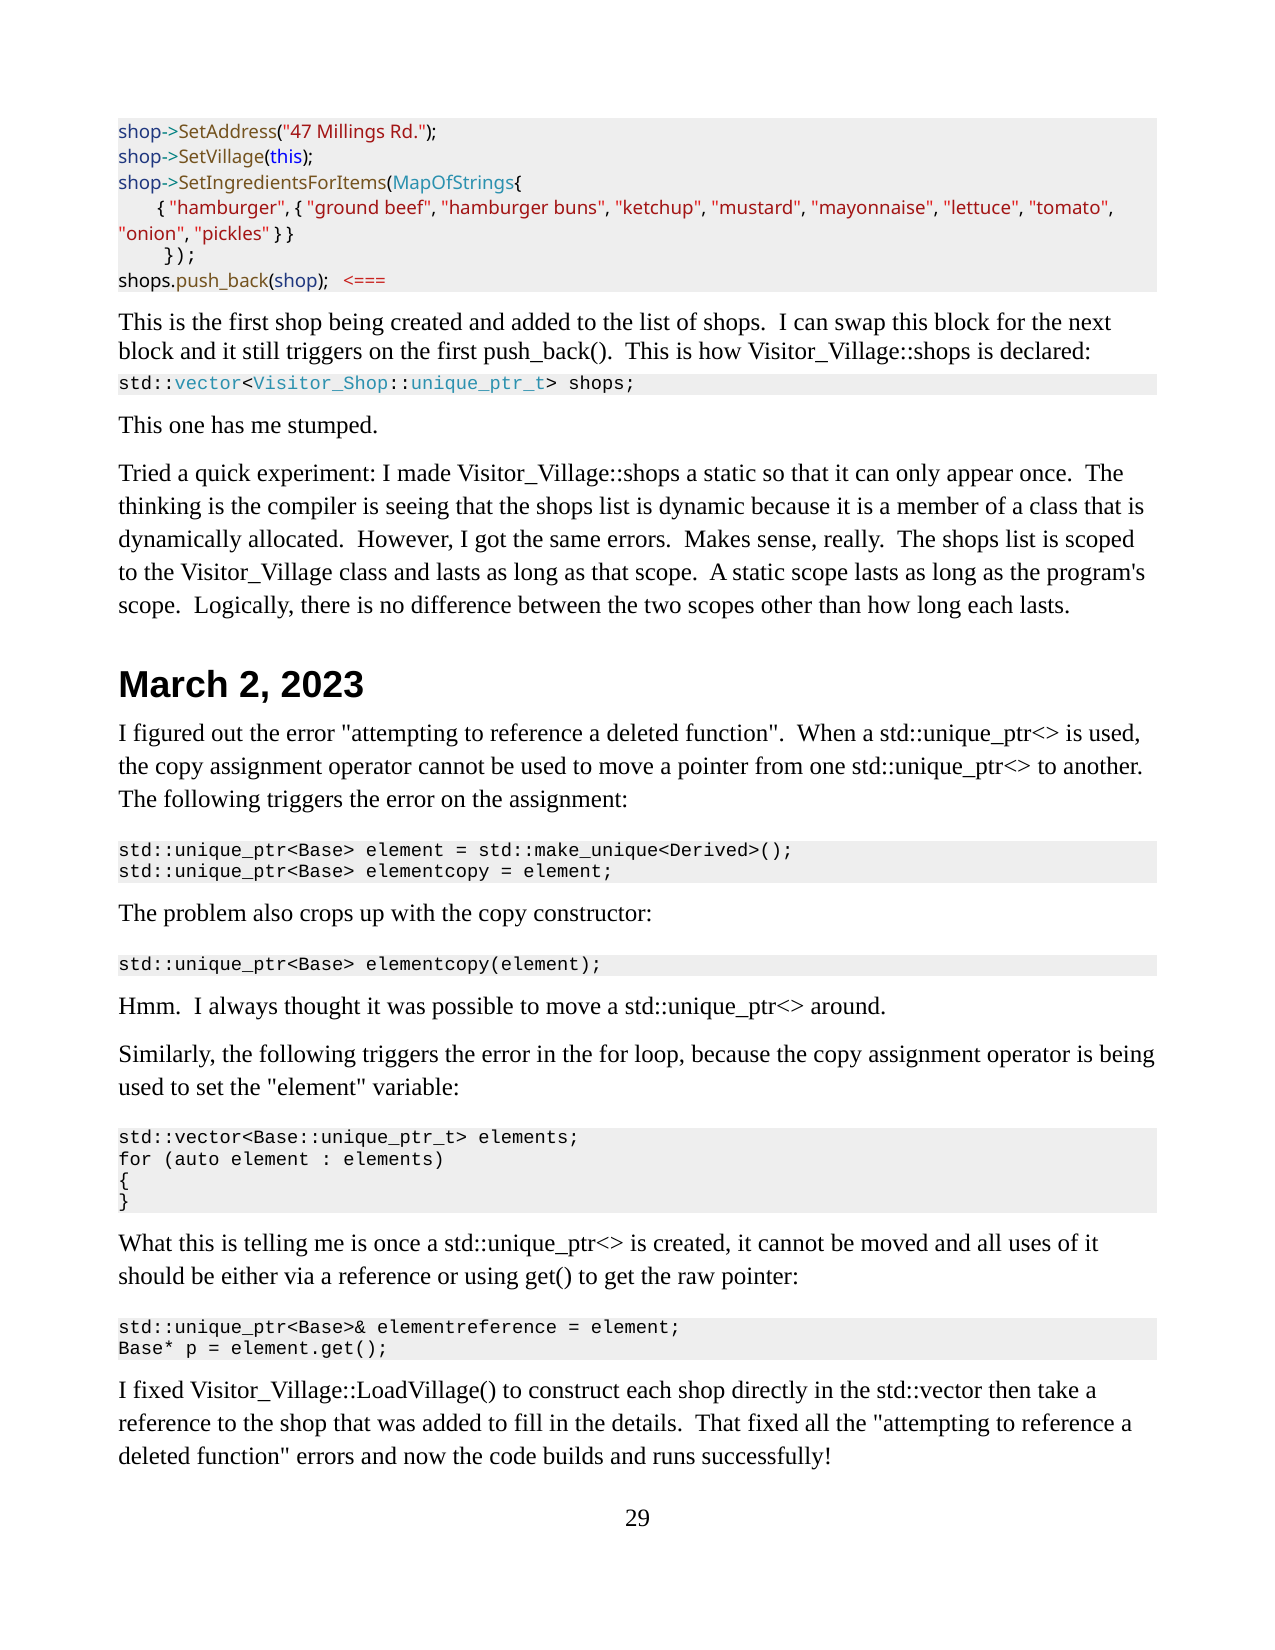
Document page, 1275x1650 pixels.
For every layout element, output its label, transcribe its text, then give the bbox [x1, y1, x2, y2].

text What this is telling me is once a std::unique_ptr<> is created, it cannot be moved and all uses of it should be either via a reference or using get() to get the raw pointer: [118, 1228, 1157, 1290]
text { [118, 1171, 1157, 1192]
text std::unique_ptr<Base> element = std::make_unique<Derived>(); [118, 841, 1157, 862]
text Hmm. I always thought it was possible to move a std::unique_ptr<> around. [118, 991, 1157, 1020]
text This one has me stumped. [118, 410, 1157, 439]
text shop->SetIngredientsForItems(MapOfStrings{ [118, 169, 1157, 195]
text for (auto element : elements) [118, 1149, 1157, 1171]
text { "hamburger", { "ground beef", "hamburger buns", "ketchup", "mustard", "mayonnaise", "lettuce", "tomato", "onion", "pickles" } } [118, 195, 1157, 246]
text shops.push_back(shop); <=== [118, 267, 1157, 292]
text The problem also crops up with the copy constructor: [118, 898, 1157, 927]
text shop->SetAddress("47 Millings Rd."); [118, 118, 1157, 144]
text This is the first shop being created and added to the list of shops. I can swap this block for the next block and it still triggers on the first push_back(). This is how Visitor_Village::shops is declared: [118, 307, 1157, 365]
text std::vector<Visitor_Shop::unique_ptr_t> shops; [118, 374, 1157, 395]
text Similarly, the following triggers the error in the for loop, because the copy assignment operator is being used to set the "element" variable: [118, 1039, 1157, 1100]
subtitle March 2, 2023 [118, 662, 1157, 706]
text std::vector<Base::unique_ptr_t> elements; [118, 1128, 1157, 1149]
text }); [118, 246, 1157, 267]
text I figured out the error "attempting to reference a deleted function". When a std::unique_ptr<> is used, the copy assignment operator cannot be used to move a pointer from one std::unique_ptr<> to another. The following triggers the error on the assignment: [118, 718, 1157, 813]
text Tried a quick experiment: I made Visitor_Village::shops a static so that it can only appear once. The thinking is the compiler is seeing that the shops list is dynamic because it is a member of a class that is dynamically allocated. However, I got the same errors. Makes sense, really. The shops list is scoped to the Visitor_Village class and lasts as long as that scope. A static scope lasts as long as the program's scope. Logically, there is no difference between the two scopes other than how long each lasts. [118, 458, 1157, 619]
text shop->SetVillage(this); [118, 144, 1157, 169]
text std::unique_ptr<Base> elementcopy = element; [118, 862, 1157, 883]
text std::unique_ptr<Base>& elementreference = element; [118, 1318, 1157, 1339]
text std::unique_ptr<Base> elementcopy(element); [118, 955, 1157, 976]
text } [118, 1192, 1157, 1213]
text I fixed Visitor_Village::LoadVillage() to construct each shop directly in the std::vector then take a reference to the shop that was added to fill in the details. That fixed all the "attempting to reference a deleted function" errors and now the code builds and runs successfully! [118, 1375, 1157, 1470]
text Base* p = element.get(); [118, 1339, 1157, 1360]
